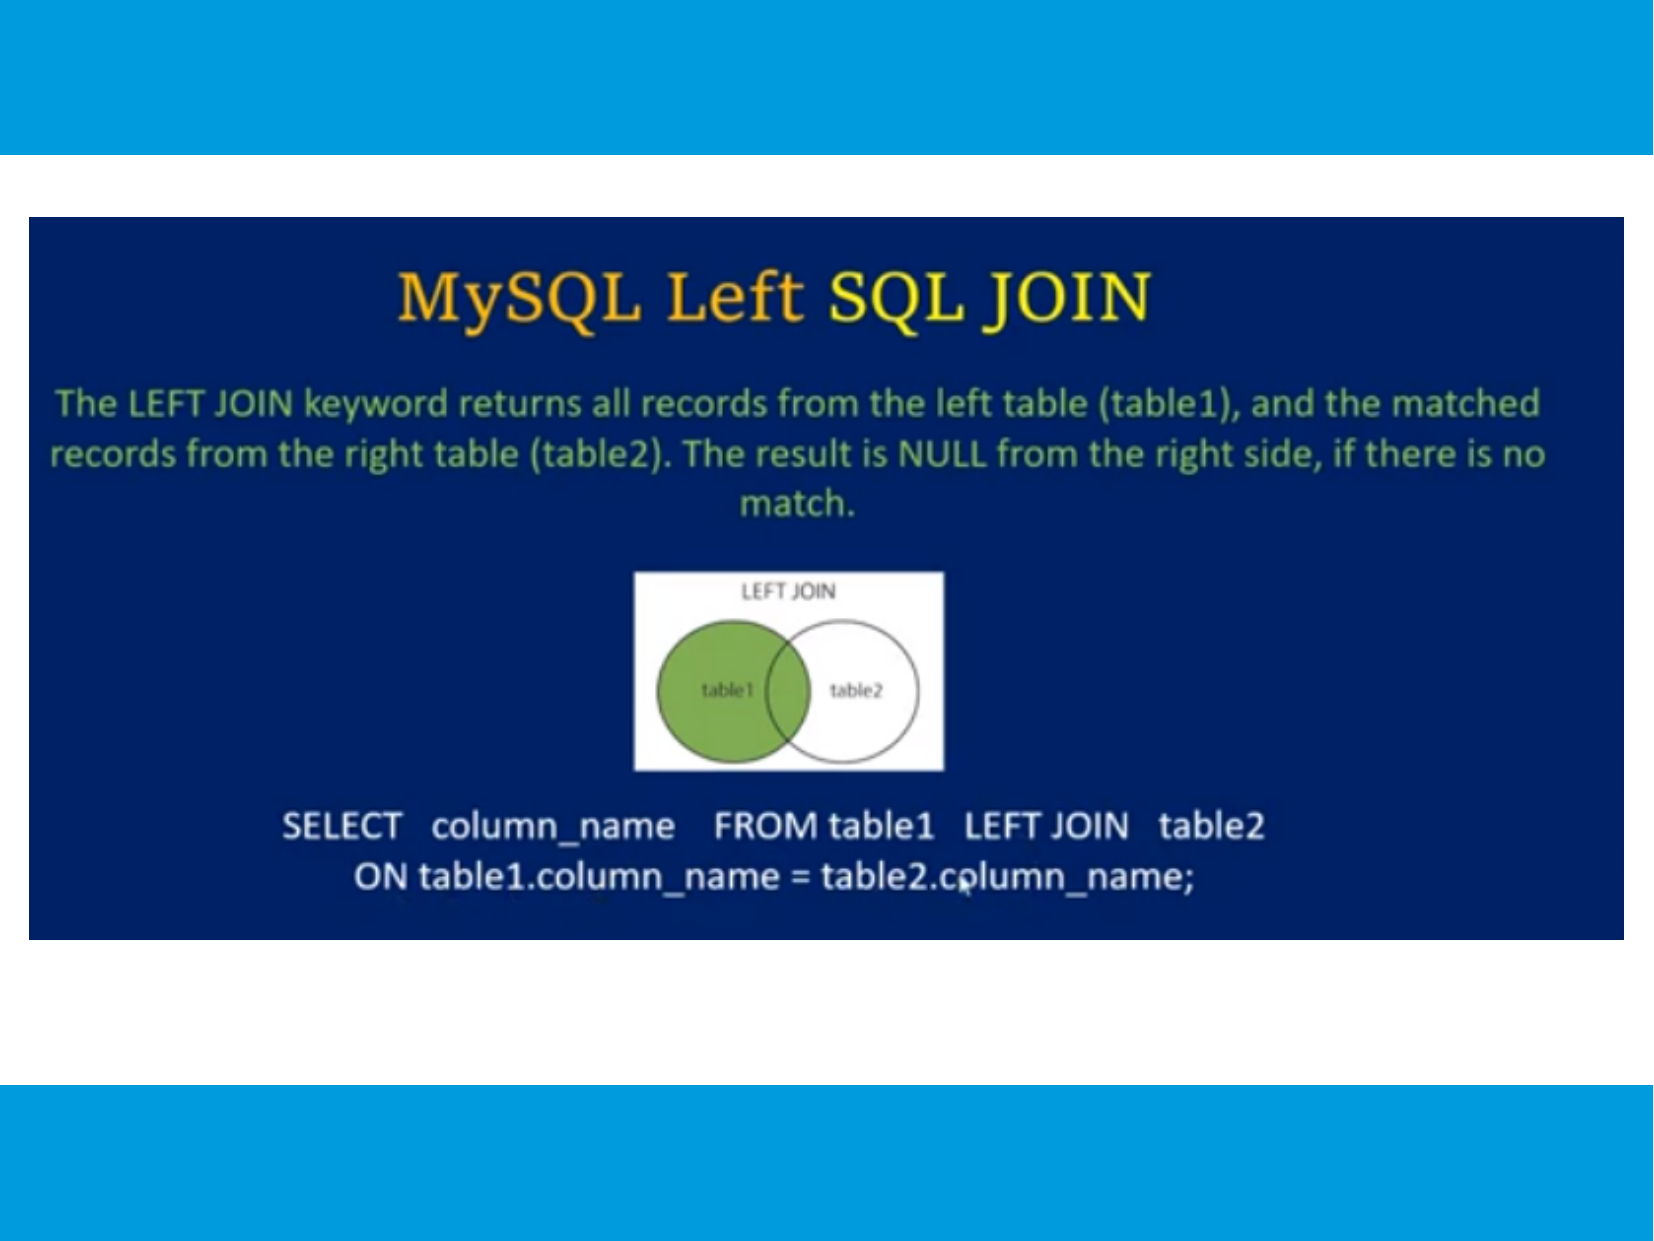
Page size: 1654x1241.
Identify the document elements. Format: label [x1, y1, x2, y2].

picture [29, 217, 1624, 941]
